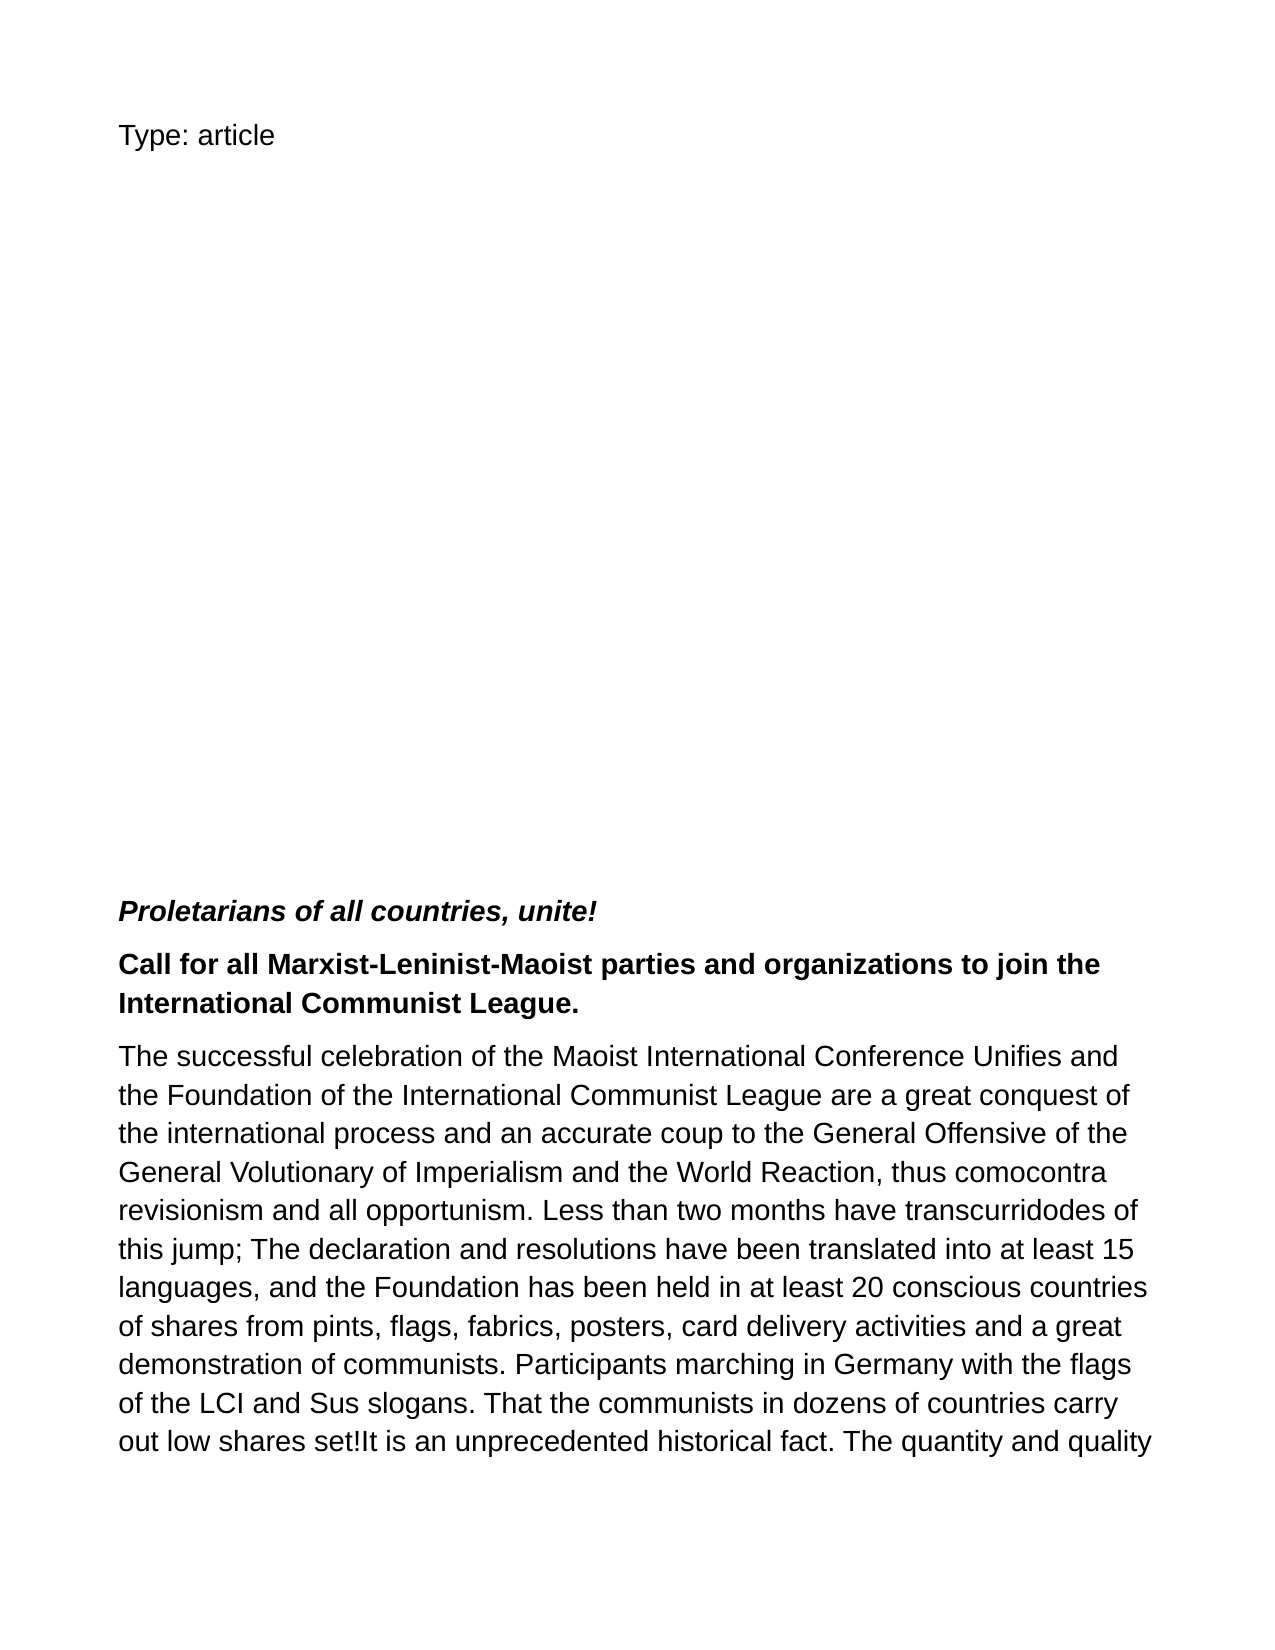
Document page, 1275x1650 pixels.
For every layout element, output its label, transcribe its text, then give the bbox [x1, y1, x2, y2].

text Type: article [118, 118, 1157, 152]
text The successful celebration of the Maoist International Conference Unifies and the Foundation of the International Communist League are a great conquest of the international process and an accurate coup to the General Offensive of the General Volutionary of Imperialism and the World Reaction, thus comocontra revisionism and all opportunism. Less than two months have transcurridodes of this jump; The declaration and resolutions have been translated into at least 15 languages, and the Foundation has been held in at least 20 conscious countries of shares from pints, flags, fabrics, posters, card delivery activities and a great demonstration of communists. Participants marching in Germany with the flags of the LCI and Sus slogans. That the communists in dozens of countries carry out low shares set!It is an unprecedented historical fact. The quantity and quality [118, 1039, 1157, 1458]
text Call for all Marxist-Leninist-Maoist parties and organizations to join the International Communist League. [118, 947, 1157, 1019]
text Proletarians of all countries, unite! [118, 171, 1157, 928]
